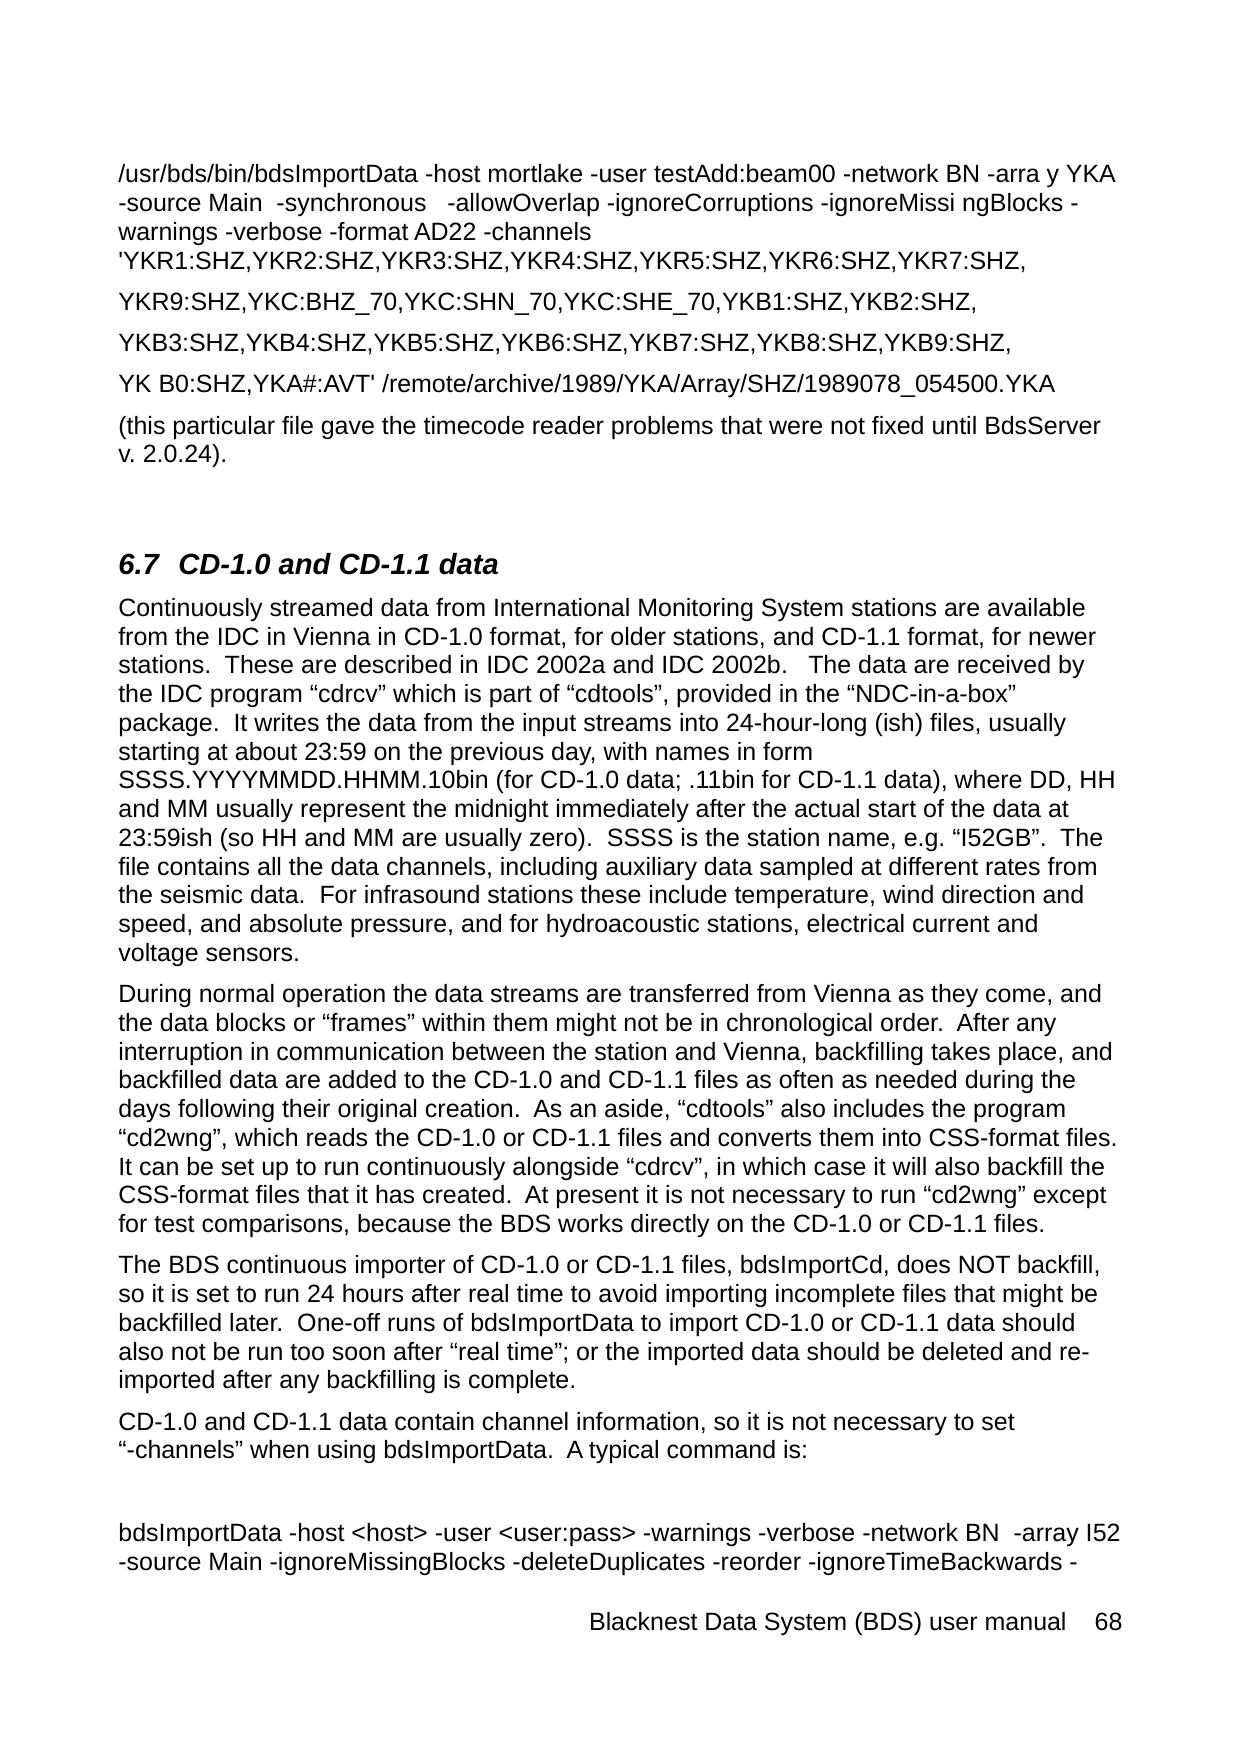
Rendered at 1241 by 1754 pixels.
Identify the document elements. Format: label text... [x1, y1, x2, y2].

text The BDS continuous importer of CD-1.0 or CD-1.1 files, bdsImportCd, does NOT backfill, so it is set to run 24 hours after real time to avoid importing incomplete files that might be backfilled later. One-off runs of bdsImportData to import CD-1.0 or CD-1.1 data should also not be run too soon after “real time”; or the imported data should be deleted and re-imported after any backfilling is complete. [118, 1250, 1122, 1394]
text Continuously streamed data from International Monitoring System stations are available from the IDC in Vienna in CD-1.0 format, for older stations, and CD-1.1 format, for newer stations. These are described in IDC 2002a and IDC 2002b. The data are received by the IDC program “cdrcv” which is part of “cdtools”, provided in the “NDC-in-a-box” package. It writes the data from the input streams into 24-hour-long (ish) files, usually starting at about 23:59 on the previous day, with names in form SSSS.YYYYMMDD.HHMM.10bin (for CD-1.0 data; .11bin for CD-1.1 data), where DD, HH and MM usually represent the midnight immediately after the actual start of the data at 23:59ish (so HH and MM are usually zero). SSSS is the station name, e.g. “I52GB”. The file contains all the data channels, including auxiliary data sampled at different rates from the seismic data. For infrasound stations these include temperature, wind direction and speed, and absolute pressure, and for hydroacoustic stations, electrical current and voltage sensors. [118, 593, 1122, 967]
text CD-1.0 and CD-1.1 data contain channel information, so it is not necessary to set “‑channels” when using bdsImportData. A typical command is: [118, 1407, 1122, 1464]
text During normal operation the data streams are transferred from Vienna as they come, and the data blocks or “frames” within them might not be in chronological order. After any interruption in communication between the station and Vienna, backfilling takes place, and backfilled data are added to the CD-1.0 and CD-1.1 files as often as needed during the days following their original creation. As an aside, “cdtools” also includes the program “cd2wng”, which reads the CD-1.0 or CD-1.1 files and converts them into CSS-format files. It can be set up to run continuously alongside “cdrcv”, in which case it will also backfill the CSS-format files that it has created. At present it is not necessary to run “cd2wng” except for test comparisons, because the BDS works directly on the CD-1.0 or CD-1.1 files. [118, 979, 1122, 1238]
text /usr/bds/bin/bdsImportData -host mortlake -user testAdd:beam00 -network BN -arra y YKA -source Main -synchronous -allowOverlap -ignoreCorruptions -ignoreMissi ngBlocks -warnings -verbose -format AD22 -channels 'YKR1:SHZ,YKR2:SHZ,YKR3:SHZ,YKR4:SHZ,YKR5:SHZ,YKR6:SHZ,YKR7:SHZ, [118, 159, 1122, 274]
subtitle CD-1.0 and CD-1.1 data [118, 547, 1122, 580]
text YKB3:SHZ,YKB4:SHZ,YKB5:SHZ,YKB6:SHZ,YKB7:SHZ,YKB8:SHZ,YKB9:SHZ, [118, 328, 1122, 357]
text YKR9:SHZ,YKC:BHZ_70,YKC:SHN_70,YKC:SHE_70,YKB1:SHZ,YKB2:SHZ, [118, 287, 1122, 316]
text bdsImportData -host <host> -user <user:pass> -warnings -verbose -network BN -array I52 -source Main -ignoreMissingBlocks -deleteDuplicates -reorder -ignoreTimeBackwards [118, 1518, 1122, 1575]
text YK B0:SHZ,YKA#:AVT' /remote/archive/1989/YKA/Array/SHZ/1989078_054500.YKA [118, 369, 1122, 398]
text (this particular file gave the timecode reader problems that were not fixed until BdsServer v. 2.0.24). [118, 411, 1122, 468]
